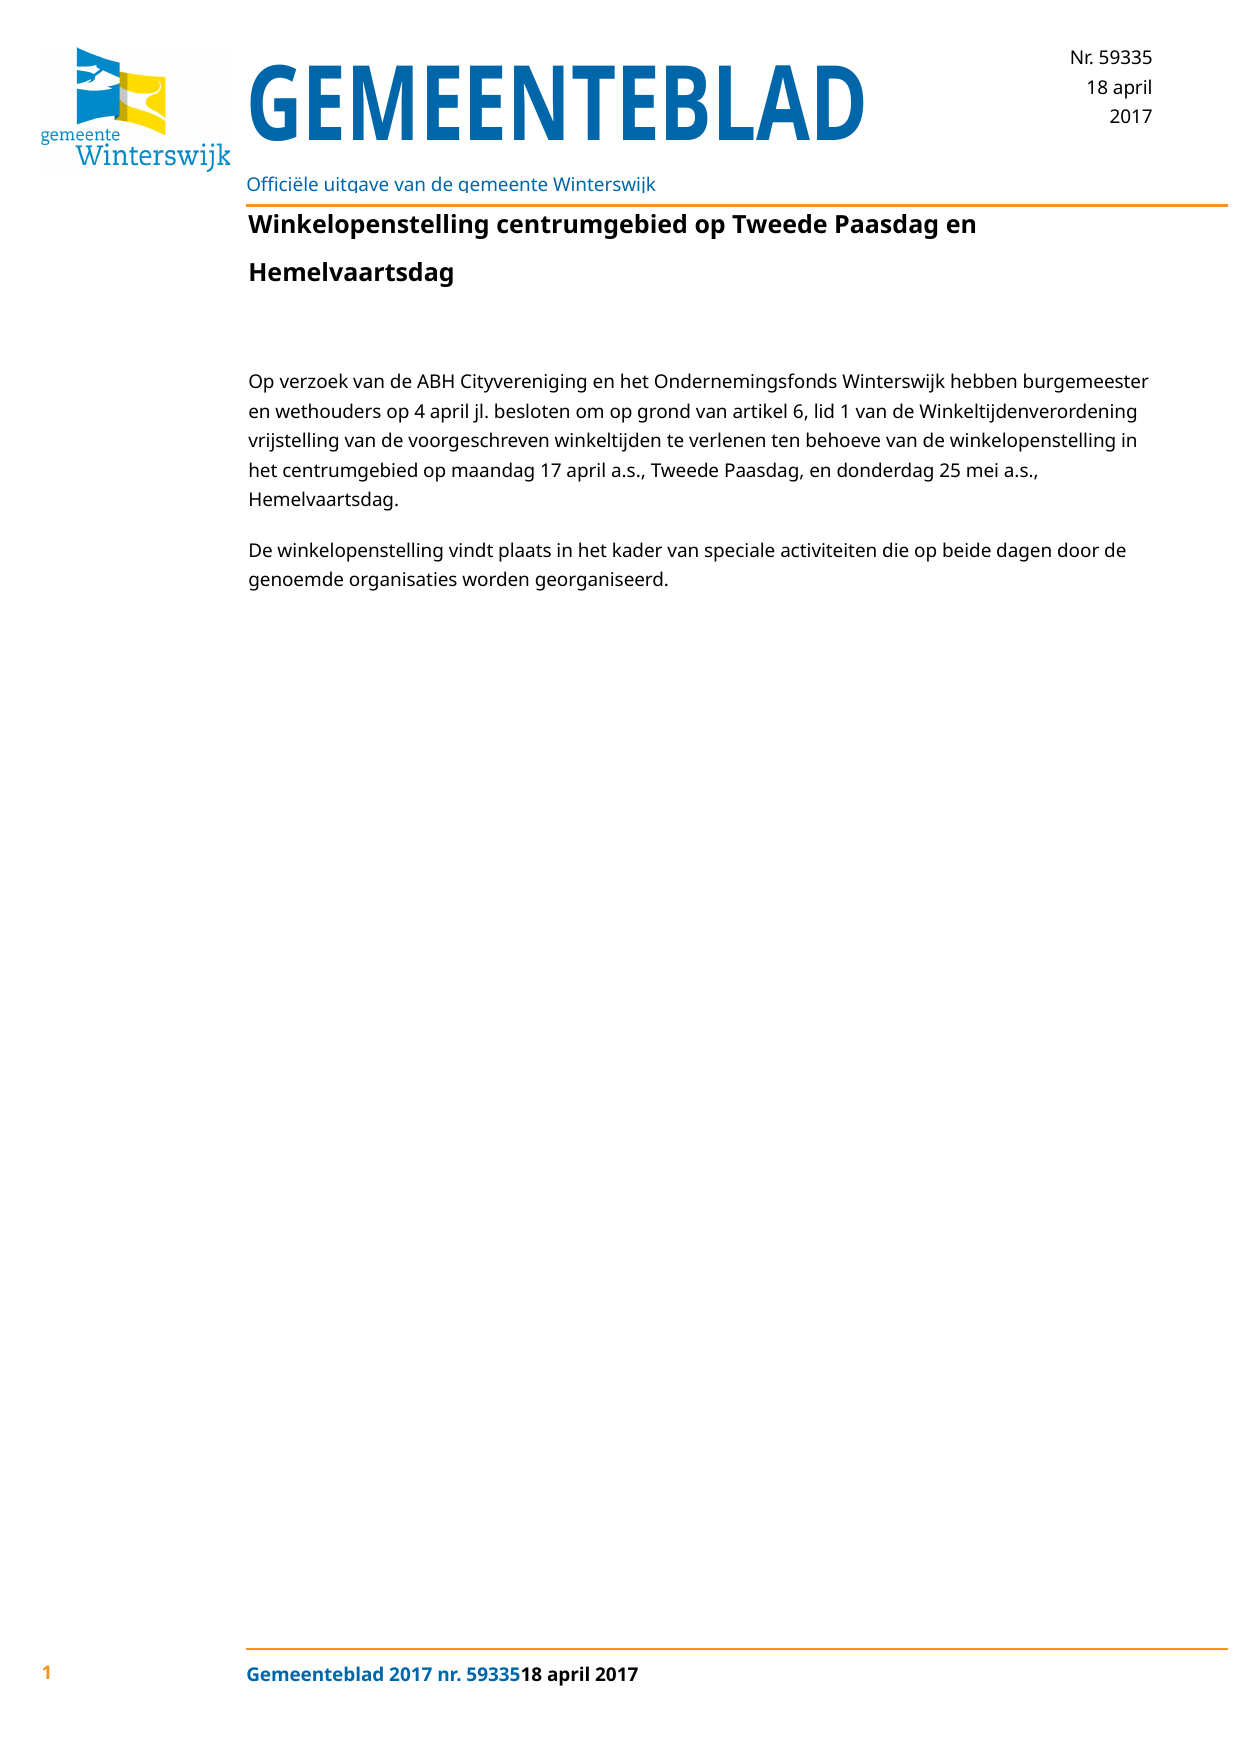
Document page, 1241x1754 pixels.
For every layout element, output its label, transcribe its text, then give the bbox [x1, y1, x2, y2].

text Op verzoek van de ABH Cityvereniging en het Ondernemingsfonds Winterswijk hebben burgemeester en wethouders op 4 april jl. besloten om op grond van artikel 6, lid 1 van de Winkeltijdenverordening vrijstelling van de voorgeschreven winkeltijden te verlenen ten behoeve van de winkelopenstelling in het centrumgebied op maandag 17 april a.s., Tweede Paasdag, en donderdag 25 mei a.s., Hemelvaartsdag. [248, 368, 1152, 512]
picture [225, 153, 231, 162]
text Winkelopenstelling centrumgebied op Tweede Paasdag en Hemelvaartsdag [248, 207, 1152, 288]
text De winkelopenstelling vindt plaats in het kader van speciale activiteiten die op beide dagen door de genoemde organisaties worden georganiseerd. [248, 537, 1152, 592]
picture [41, 47, 231, 172]
